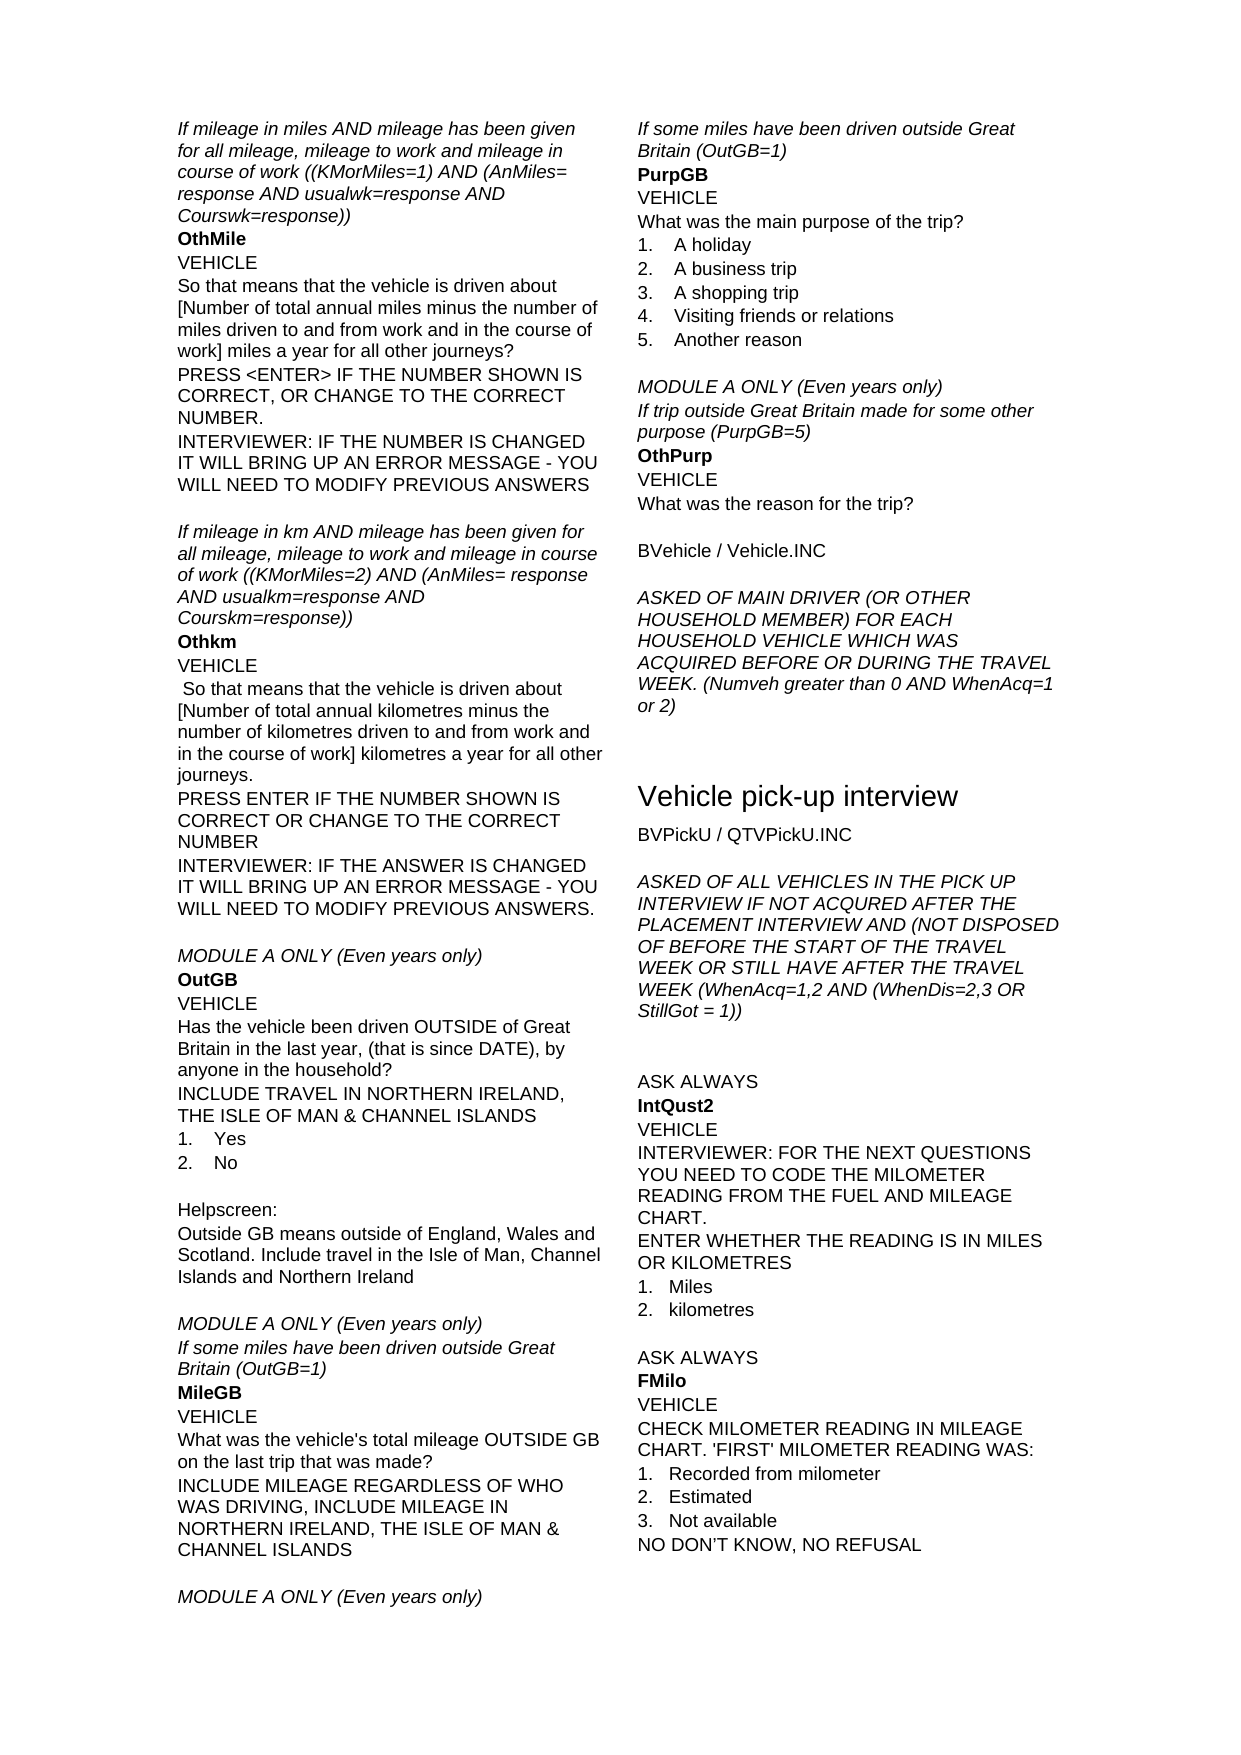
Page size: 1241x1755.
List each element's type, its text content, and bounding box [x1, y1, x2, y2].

text VEHICLE [637, 1118, 1063, 1140]
text PurpGB [637, 163, 1063, 185]
text 5. Another reason [637, 329, 1063, 350]
text INCLUDE MILEAGE REGARDLESS OF WHO WAS DRIVING, INCLUDE MILEAGE IN NORTHERN IRELAND, THE ISLE OF MAN & CHANNEL ISLANDS [177, 1474, 603, 1561]
text INCLUDE TRAVEL IN NORTHERN IRELAND, THE ISLE OF MAN & CHANNEL ISLANDS [177, 1083, 603, 1126]
text 1. Recorded from milometer [637, 1463, 1063, 1484]
subtitle Vehicle pick-up interview [637, 779, 1063, 813]
text 2. Estimated [637, 1486, 1063, 1508]
text OutGB [177, 969, 603, 990]
text BVPickU / QTVPickU.INC [637, 823, 1063, 845]
text MODULE A ONLY (Even years only) [177, 945, 603, 967]
text So that means that the vehicle is driven about [Number of total annual kilometres minus the number of kilometres driven to and from work and in the course of work] kilometres a year for all other journeys. [177, 678, 603, 786]
text ASKED OF MAIN DRIVER (OR OTHER HOUSEHOLD MEMBER) FOR EACH HOUSEHOLD VEHICLE WHICH WAS ACQUIRED BEFORE OR DURING THE TRAVEL WEEK. (Numveh greater than 0 AND WhenAcq=1 or 2) [637, 587, 1063, 716]
text VEHICLE [177, 252, 603, 273]
text ASK ALWAYS [637, 1071, 1063, 1093]
text ASK ALWAYS [637, 1346, 1063, 1368]
text IntQust2 [637, 1095, 1063, 1116]
text OthPurp [637, 445, 1063, 467]
text What was the vehicle's total mileage OUTSIDE GB on the last trip that was made? [177, 1429, 603, 1472]
text 4. Visiting friends or relations [637, 305, 1063, 327]
text 3. A shopping trip [637, 282, 1063, 303]
text VEHICLE [637, 1394, 1063, 1415]
text VEHICLE [177, 992, 603, 1014]
text Helpscreen: [177, 1199, 603, 1221]
text 2. No [177, 1152, 603, 1173]
text VEHICLE [177, 654, 603, 676]
text INTERVIEWER: IF THE NUMBER IS CHANGED IT WILL BRING UP AN ERROR MESSAGE - YOU WILL NEED TO MODIFY PREVIOUS ANSWERS [177, 430, 603, 495]
text MileGB [177, 1382, 603, 1403]
text If mileage in miles AND mileage has been given for all mileage, mileage to work and mileage in course of work ((KMorMiles=1) AND (AnMiles= response AND usualwk=response AND Courswk=response)) [177, 118, 603, 226]
text VEHICLE [177, 1406, 603, 1427]
text VEHICLE [637, 469, 1063, 490]
text MODULE A ONLY (Even years only) [637, 376, 1063, 398]
text What was the main purpose of the trip? [637, 211, 1063, 232]
text 2. kilometres [637, 1299, 1063, 1321]
text NO DON’T KNOW, NO REFUSAL [637, 1533, 1063, 1555]
text 2. A business trip [637, 258, 1063, 279]
text ASKED OF ALL VEHICLES IN THE PICK UP INTERVIEW IF NOT ACQURED AFTER THE PLACEMENT INTERVIEW AND (NOT DISPOSED OF BEFORE THE START OF THE TRAVEL WEEK OR STILL HAVE AFTER THE TRAVEL WEEK (WhenAcq=1,2 AND (WhenDis=2,3 OR StillGot = 1)) [637, 871, 1063, 1022]
text VEHICLE [637, 187, 1063, 208]
text INTERVIEWER: FOR THE NEXT QUESTIONS YOU NEED TO CODE THE MILOMETER READING FROM THE FUEL AND MILEAGE CHART. [637, 1142, 1063, 1228]
text If some miles have been driven outside Great Britain (OutGB=1) [177, 1337, 603, 1380]
text CHECK MILOMETER READING IN MILEAGE CHART. 'FIRST' MILOMETER READING WAS: [637, 1417, 1063, 1461]
text 1. Miles [637, 1276, 1063, 1297]
text PRESS ENTER IF THE NUMBER SHOWN IS CORRECT OR CHANGE TO THE CORRECT NUMBER [177, 788, 603, 853]
text If mileage in km AND mileage has been given for all mileage, mileage to work and mileage in course of work ((KMorMiles=2) AND (AnMiles= response AND usualkm=response AND Courskm=response)) [177, 521, 603, 629]
text What was the reason for the trip? [637, 492, 1063, 514]
text MODULE A ONLY (Even years only) [177, 1313, 603, 1334]
text ENTER WHETHER THE READING IS IN MILES OR KILOMETRES [637, 1230, 1063, 1273]
text INTERVIEWER: IF THE ANSWER IS CHANGED IT WILL BRING UP AN ERROR MESSAGE - YOU WILL NEED TO MODIFY PREVIOUS ANSWERS. [177, 855, 603, 919]
text 1. Yes [177, 1128, 603, 1149]
text If some miles have been driven outside Great Britain (OutGB=1) [637, 118, 1063, 161]
text Outside GB means outside of England, Wales and Scotland. Include travel in the Isle of Man, Channel Islands and Northern Ireland [177, 1223, 603, 1287]
text FMilo [637, 1370, 1063, 1392]
text If trip outside Great Britain made for some other purpose (PurpGB=5) [637, 400, 1063, 443]
text So that means that the vehicle is driven about [Number of total annual miles minus the number of miles driven to and from work and in the course of work] miles a year for all other journeys? [177, 275, 603, 362]
text OthMile [177, 228, 603, 249]
text PRESS <ENTER> IF THE NUMBER SHOWN IS CORRECT, OR CHANGE TO THE CORRECT NUMBER. [177, 364, 603, 428]
text Has the vehicle been driven OUTSIDE of Great Britain in the last year, (that is since DATE), by anyone in the household? [177, 1016, 603, 1081]
text Othkm [177, 631, 603, 652]
text BVehicle / Vehicle.INC [637, 539, 1063, 561]
text MODULE A ONLY (Even years only) [177, 1586, 603, 1608]
text 1. A holiday [637, 234, 1063, 256]
text 3. Not available [637, 1510, 1063, 1531]
